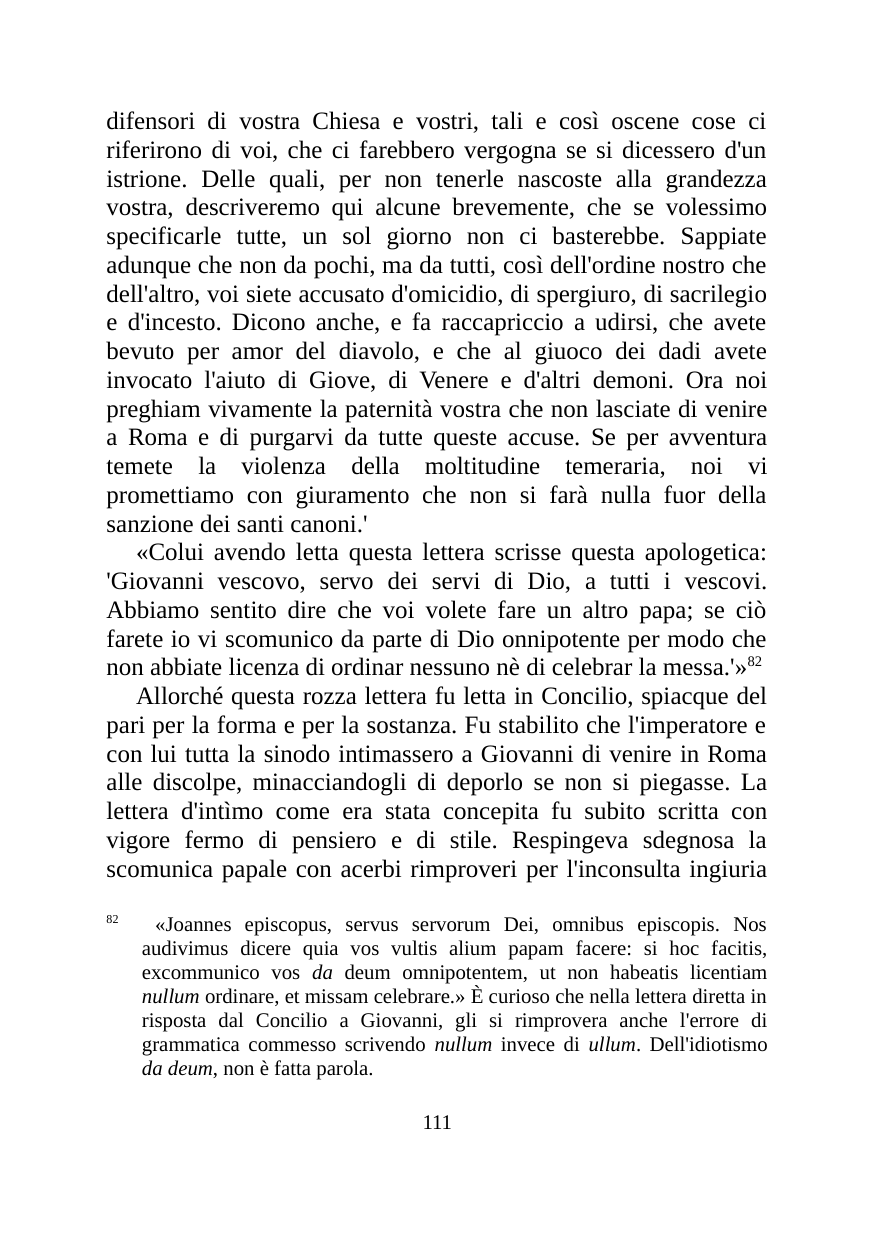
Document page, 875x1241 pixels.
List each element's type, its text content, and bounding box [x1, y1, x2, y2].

text «Joannes episcopus, servus servorum Dei, omnibus episcopis. Nos audivimus dicere quia vos vultis alium papam facere: si hoc facitis, excommunico vos da deum omnipotentem, ut non habeatis licentiam nullum ordinare, et missam celebrare.» È curioso che nella lettera diretta in risposta dal Concilio a Giovanni, gli si rimprovera anche l'errore di grammatica commesso scrivendo nullum invece di ullum. Dell'idiotismo da deum, non è fatta parola. [106, 912, 768, 1080]
text «Colui avendo letta questa lettera scrisse questa apologetica: 'Giovanni vescovo, servo dei servi di Dio, a tutti i vescovi. Abbiamo sentito dire che voi volete fare un altro papa; se ciò farete io vi scomunico da parte di Dio onnipotente per modo che non abbiate licenza di ordinar nessuno nè di celebrar la messa.'» [106, 537, 768, 681]
text Allorché questa rozza lettera fu letta in Concilio, spiacque del pari per la forma e per la sostanza. Fu stabilito che l'imperatore e con lui tutta la sinodo intimassero a Giovanni di venire in Roma alle discolpe, minacciandogli di deporlo se non si piegasse. La lettera d'intìmo come era stata concepita fu subito scritta con vigore fermo di pensiero e di stile. Respingeva sdegnosa la scomunica papale con acerbi rimproveri per l'inconsulta ingiuria [106, 681, 768, 882]
text difensori di vostra Chiesa e vostri, tali e così oscene cose ci riferirono di voi, che ci farebbero vergogna se si dicessero d'un istrione. Delle quali, per non tenerle nascoste alla grandezza vostra, descriveremo qui alcune brevemente, che se volessimo specificarle tutte, un sol giorno non ci basterebbe. Sappiate adunque che non da pochi, ma da tutti, così dell'ordine nostro che dell'altro, voi siete accusato d'omicidio, di spergiuro, di sacrilegio e d'incesto. Dicono anche, e fa raccapriccio a udirsi, che avete bevuto per amor del diavolo, e che al giuoco dei dadi avete invocato l'aiuto di Giove, di Venere e d'altri demoni. Ora noi preghiam vivamente la paternità vostra che non lasciate di venire a Roma e di purgarvi da tutte queste accuse. Se per avventura temete la violenza della moltitudine temeraria, noi vi promettiamo con giuramento che non si farà nulla fuor della sanzione dei santi canoni.' [106, 106, 768, 537]
